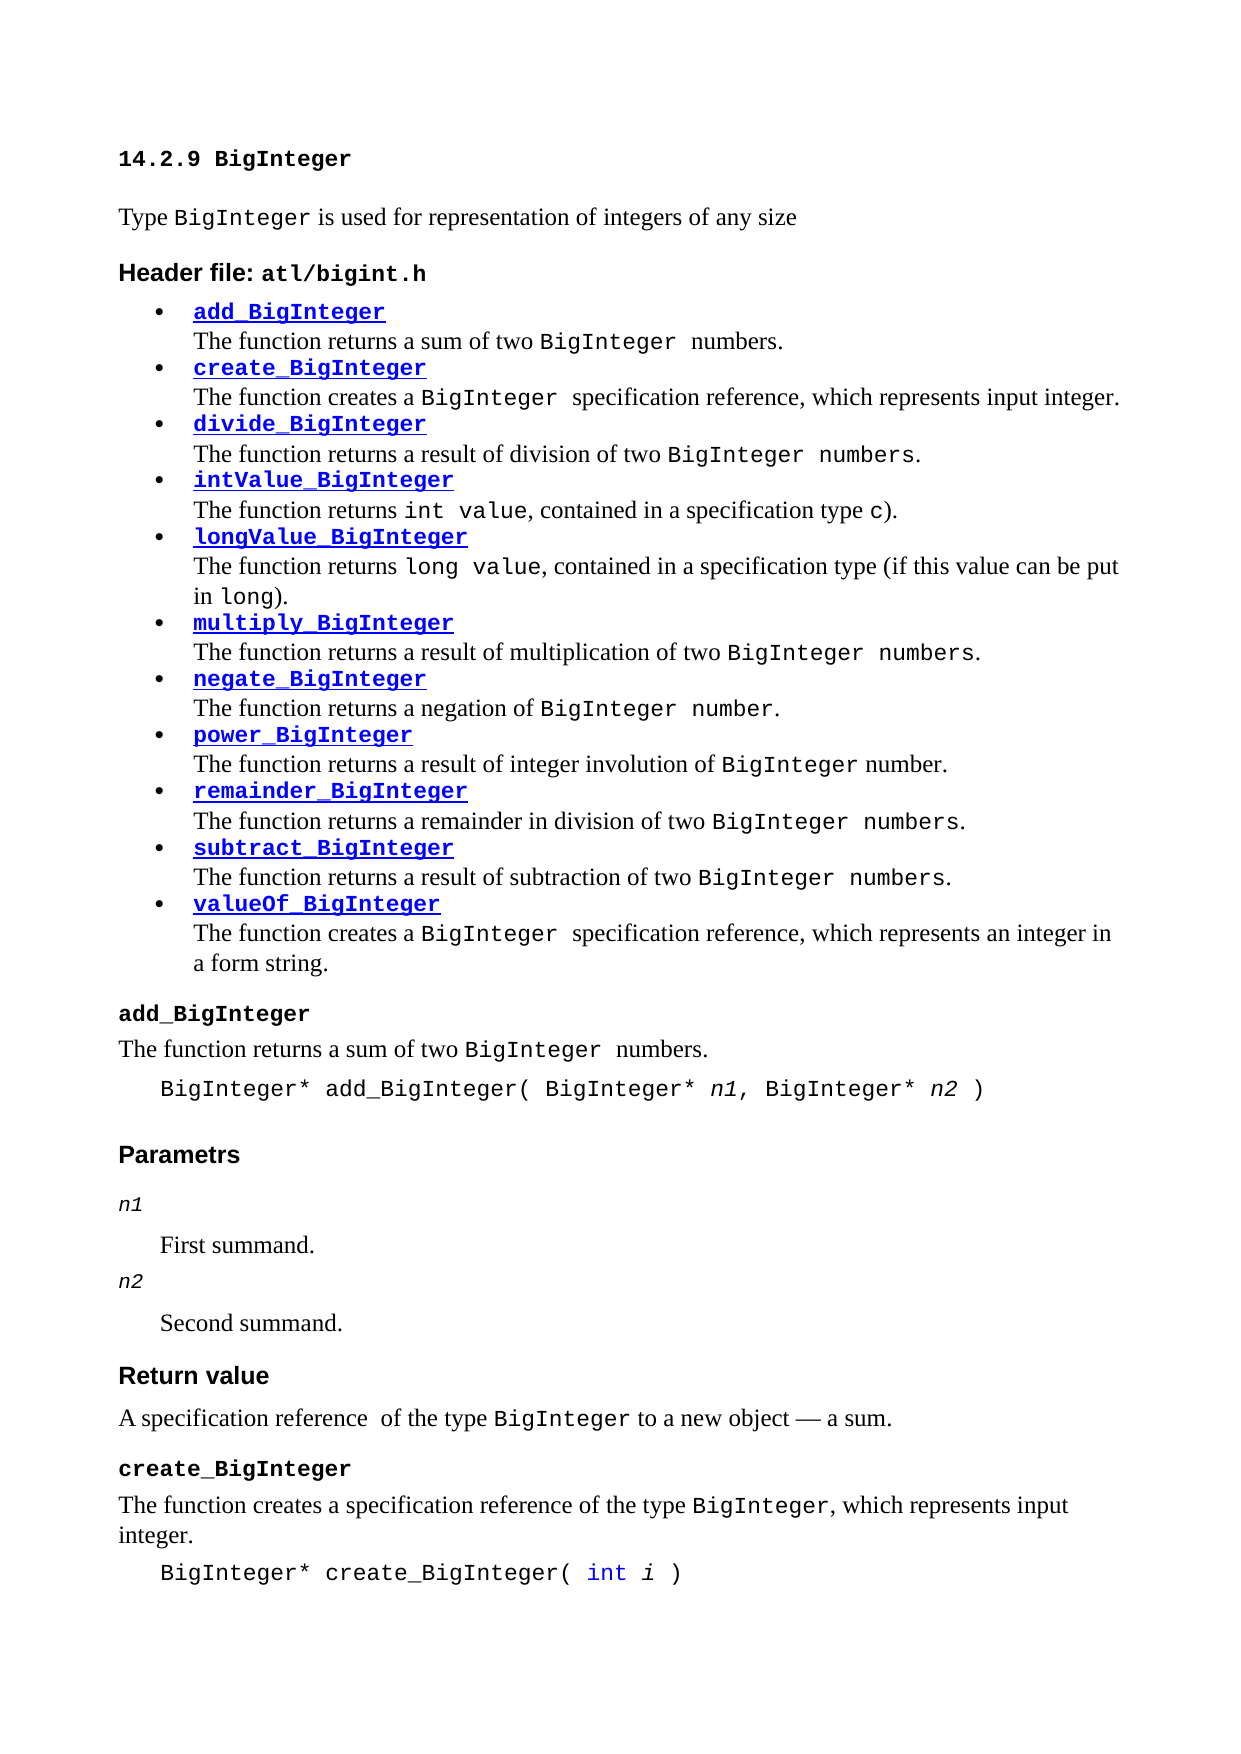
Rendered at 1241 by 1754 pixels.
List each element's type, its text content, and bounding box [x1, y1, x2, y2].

list add_BigInteger The function returns a sum of two BigInteger numbers. [156, 300, 1122, 357]
text The function creates a specification reference of the type BigInteger, which represents input integer. [118, 1490, 1122, 1549]
subtitle Return value [118, 1361, 1122, 1390]
list divide_BigInteger The function returns a result of division of two BigInteger numbers. [156, 413, 1122, 469]
text A specification reference of the type BigInteger to a new object — a sum. [118, 1403, 1122, 1433]
list create_BigInteger The function creates a BigInteger specification reference, which represents input integer. [156, 357, 1122, 413]
text Second summand. [159, 1308, 1122, 1336]
text BigInteger* add_BigInteger( BigInteger* n1, BigInteger* n2 ) [160, 1077, 1122, 1103]
list valueOf_BigInteger The function creates a BigInteger specification reference, which represents an integer in a form string. [156, 892, 1122, 977]
list power_BigInteger The function returns a result of integer involution of BigInteger number. [156, 724, 1122, 780]
subtitle create_BigInteger [118, 1458, 1122, 1484]
list remainder_BigInteger The function returns a remainder in division of two BigInteger numbers. [156, 780, 1122, 836]
text n2 [118, 1271, 1122, 1295]
list multiply_BigInteger The function returns a result of multiplication of two BigInteger numbers. [156, 611, 1122, 667]
subtitle 14.2.9 BigInteger [118, 147, 1122, 173]
subtitle add_BigInteger [118, 1002, 1122, 1028]
list subtract_BigInteger The function returns a result of subtraction of two BigInteger numbers. [156, 836, 1122, 892]
list negate_BigInteger The function returns a negation of BigInteger number. [156, 667, 1122, 724]
list longValue_BigInteger The function returns long value, contained in a specification type (if this value can be put in long). [156, 525, 1122, 611]
text BigInteger* create_BigInteger( int i ) [160, 1561, 1122, 1587]
list intValue_BigInteger The function returns int value, contained in a specification type c). [156, 469, 1122, 525]
subtitle Header file: atl/bigint.h [118, 258, 1122, 288]
text First summand. [159, 1230, 1122, 1259]
subtitle Parametrs [118, 1140, 1122, 1169]
text The function returns a sum of two BigInteger numbers. [118, 1034, 1122, 1064]
text Type BigInteger is used for representation of integers of any size [118, 202, 1122, 233]
text n1 [118, 1194, 1122, 1218]
